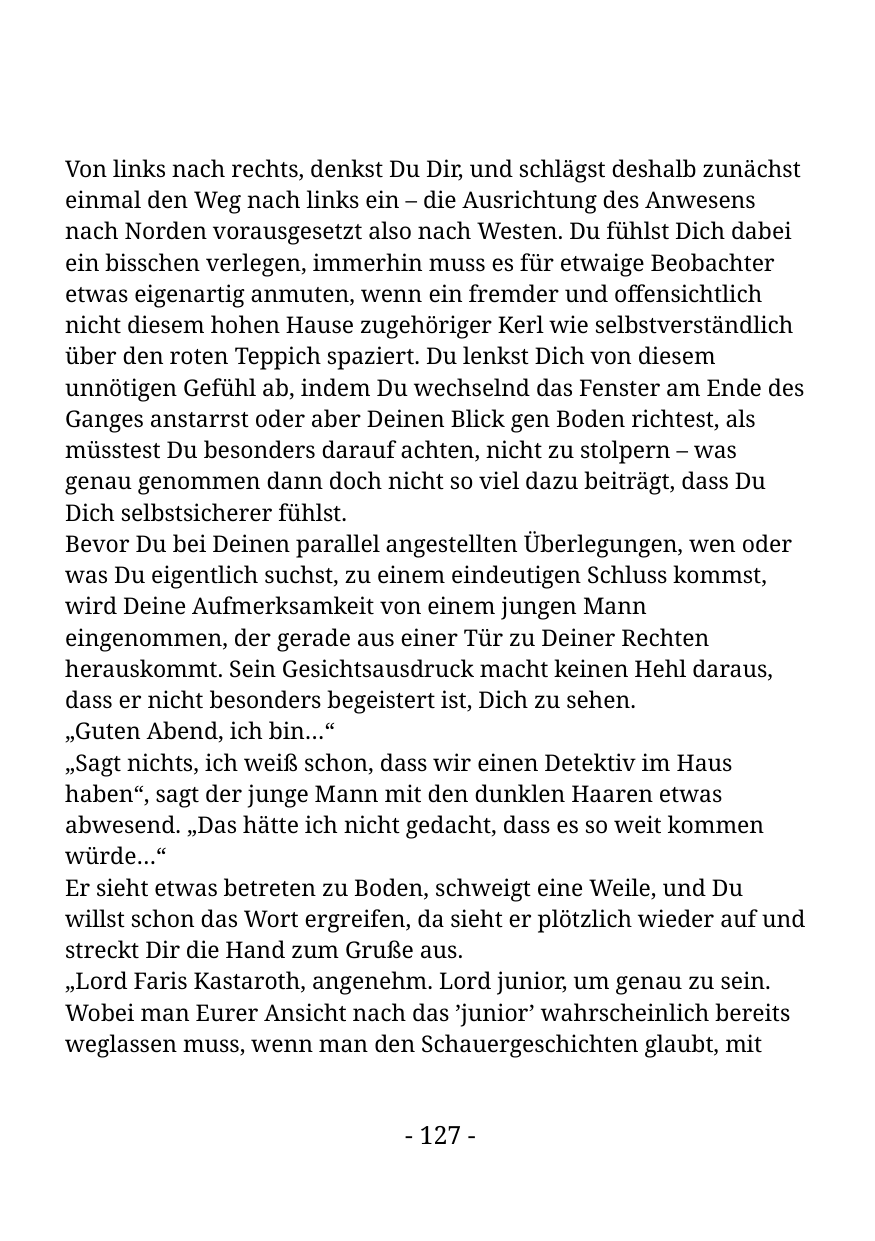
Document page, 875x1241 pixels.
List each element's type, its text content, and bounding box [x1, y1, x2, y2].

text Bevor Du bei Deinen parallel angestellten Überlegungen, wen oder was Du eigentlich suchst, zu einem eindeutigen Schluss kommst, wird Deine Aufmerksamkeit von einem jungen Mann eingenommen, der gerade aus einer Tür zu Deiner Rechten herauskommt. Sein Gesichtsausdruck macht keinen Hehl daraus, dass er nicht besonders begeistert ist, Dich zu sehen. [65, 528, 809, 715]
text „Lord Faris Kastaroth, angenehm. Lord junior, um genau zu sein. Wobei man Eurer Ansicht nach das ’junior’ wahrscheinlich bereits weglassen muss, wenn man den Schauergeschichten glaubt, mit [65, 965, 809, 1059]
text Er sieht etwas betreten zu Boden, schweigt eine Weile, und Du willst schon das Wort ergreifen, da sieht er plötzlich wieder auf und streckt Dir die Hand zum Gruße aus. [65, 872, 809, 965]
text „Guten Abend, ich bin…“ [65, 715, 809, 747]
text Von links nach rechts, denkst Du Dir, und schlägst deshalb zunächst einmal den Weg nach links ein – die Ausrichtung des Anwesens nach Norden vorausgesetzt also nach Westen. Du fühlst Dich dabei ein bisschen verlegen, immerhin muss es für etwaige Beobachter etwas eigenartig anmuten, wenn ein fremder und offensichtlich nicht diesem hohen Hause zugehöriger Kerl wie selbstverständlich über den roten Teppich spaziert. Du lenkst Dich von diesem unnötigen Gefühl ab, indem Du wechselnd das Fenster am Ende des Ganges anstarrst oder aber Deinen Blick gen Boden richtest, als müsstest Du besonders darauf achten, nicht zu stolpern – was genau genommen dann doch nicht so viel dazu beiträgt, dass Du Dich selbstsicherer fühlst. [65, 153, 809, 528]
text „Sagt nichts, ich weiß schon, dass wir einen Detektiv im Haus haben“, sagt der junge Mann mit den dunklen Haaren etwas abwesend. „Das hätte ich nicht gedacht, dass es so weit kommen würde…“ [65, 747, 809, 872]
